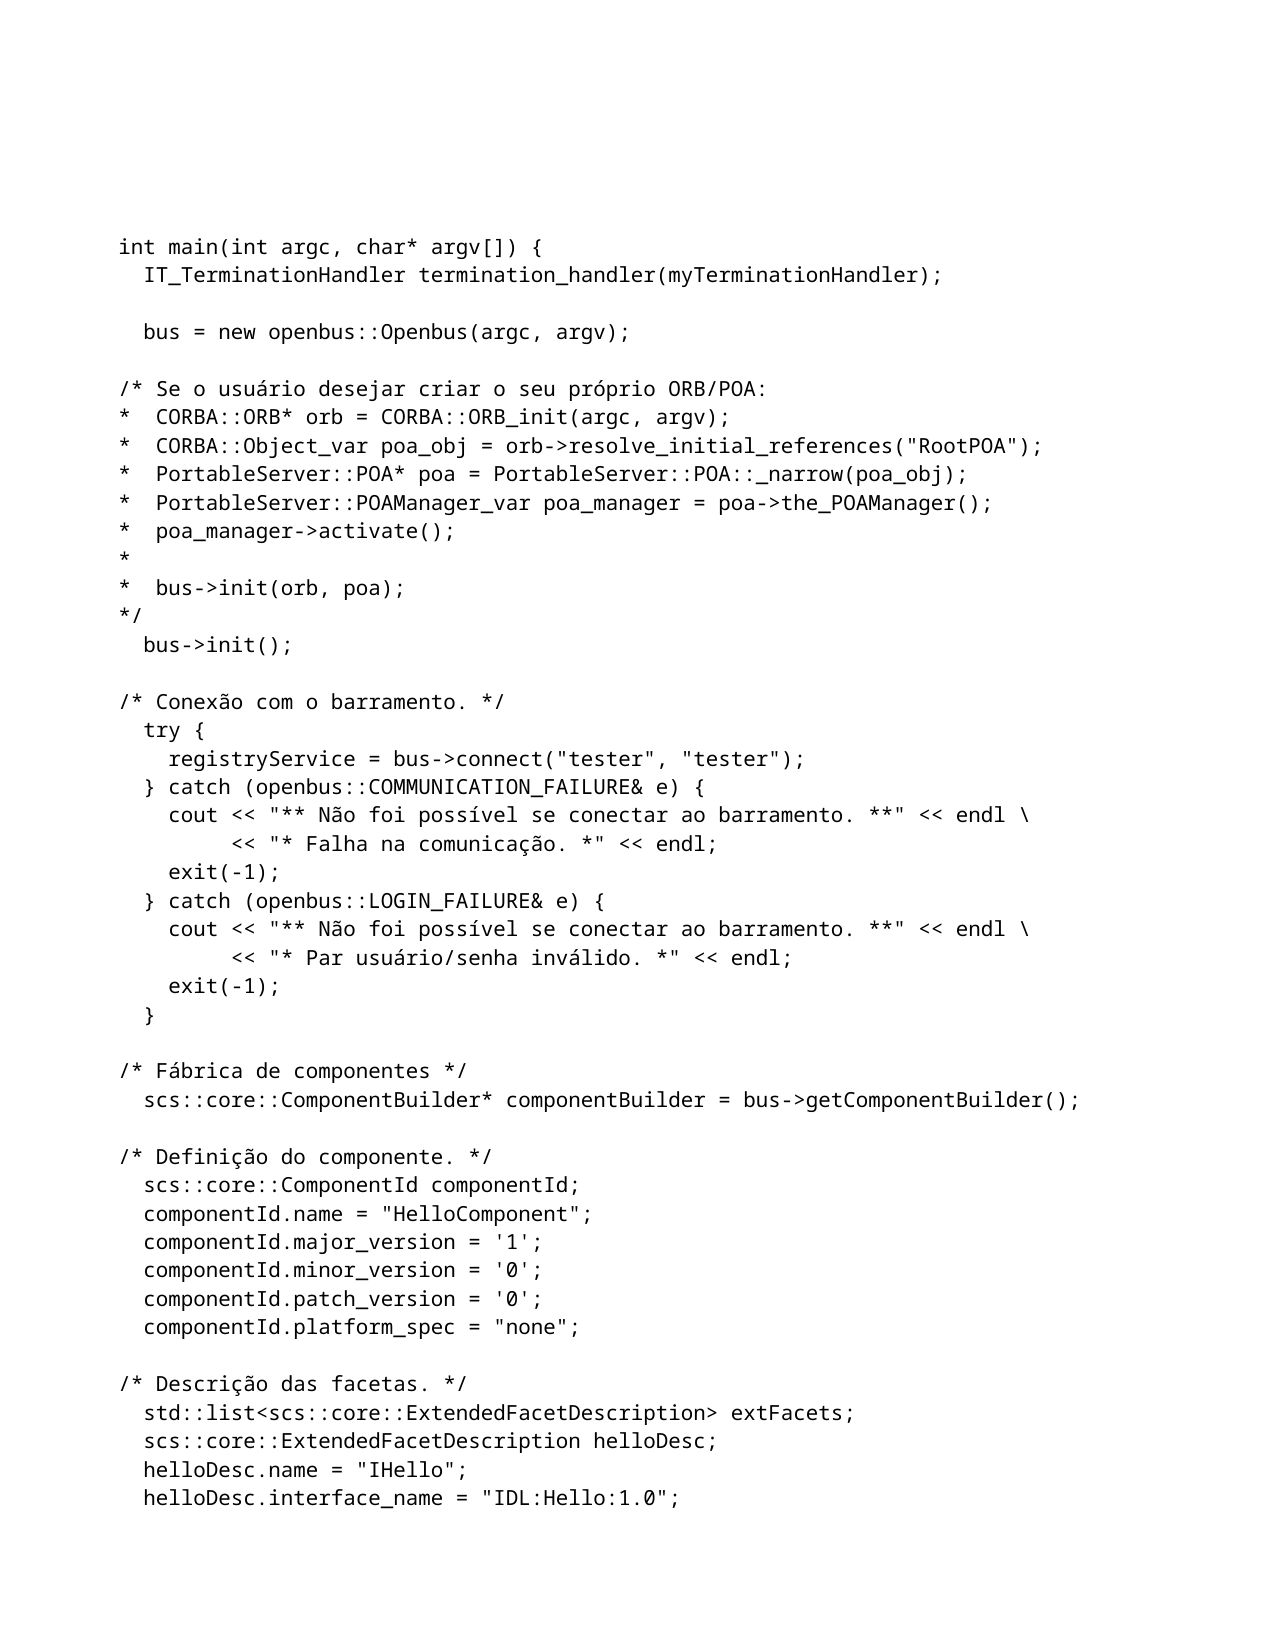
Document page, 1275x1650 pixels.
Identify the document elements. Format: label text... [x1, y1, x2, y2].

text */ [118, 602, 1157, 630]
text } [118, 1000, 1157, 1028]
text * PortableServer::POAManager_var poa_manager = poa->the_POAManager(); [118, 488, 1157, 516]
text /* Definição do componente. */ [118, 1142, 1157, 1170]
text cout << "** Não foi possível se conectar ao barramento. **" << endl \ [118, 914, 1157, 943]
text componentId.patch_version = '0'; [118, 1284, 1157, 1312]
text /* Fábrica de componentes */ [118, 1057, 1157, 1085]
text * CORBA::ORB* orb = CORBA::ORB_init(argc, argv); [118, 402, 1157, 431]
text * bus->init(orb, poa); [118, 573, 1157, 602]
text scs::core::ExtendedFacetDescription helloDesc; [118, 1426, 1157, 1455]
text * PortableServer::POA* poa = PortableServer::POA::_narrow(poa_obj); [118, 459, 1157, 488]
text * poa_manager->activate(); [118, 516, 1157, 545]
text exit(-1); [118, 971, 1157, 1000]
text << "* Par usuário/senha inválido. *" << endl; [118, 943, 1157, 971]
text componentId.major_version = '1'; [118, 1227, 1157, 1256]
text cout << "** Não foi possível se conectar ao barramento. **" << endl \ [118, 801, 1157, 829]
text registryService = bus->connect("tester", "tester"); [118, 744, 1157, 772]
text /* Conexão com o barramento. */ [118, 687, 1157, 715]
text helloDesc.interface_name = "IDL:Hello:1.0"; [118, 1483, 1157, 1512]
text int main(int argc, char* argv[]) { [118, 232, 1157, 260]
text exit(-1); [118, 857, 1157, 886]
text componentId.minor_version = '0'; [118, 1256, 1157, 1284]
text } catch (openbus::LOGIN_FAILURE& e) { [118, 886, 1157, 914]
text * [118, 545, 1157, 573]
text std::list<scs::core::ExtendedFacetDescription> extFacets; [118, 1398, 1157, 1426]
text /* Se o usuário desejar criar o seu próprio ORB/POA: [118, 374, 1157, 402]
text /* Descrição das facetas. */ [118, 1369, 1157, 1398]
text helloDesc.name = "IHello"; [118, 1455, 1157, 1483]
text scs::core::ComponentId componentId; [118, 1170, 1157, 1199]
text bus->init(); [118, 630, 1157, 658]
text * CORBA::Object_var poa_obj = orb->resolve_initial_references("RootPOA"); [118, 431, 1157, 459]
text IT_TerminationHandler termination_handler(myTerminationHandler); [118, 260, 1157, 289]
text scs::core::ComponentBuilder* componentBuilder = bus->getComponentBuilder(); [118, 1085, 1157, 1113]
text componentId.platform_spec = "none"; [118, 1312, 1157, 1341]
text bus = new openbus::Openbus(argc, argv); [118, 317, 1157, 346]
text componentId.name = "HelloComponent"; [118, 1199, 1157, 1227]
text try { [118, 715, 1157, 744]
text } catch (openbus::COMMUNICATION_FAILURE& e) { [118, 772, 1157, 801]
text << "* Falha na comunicação. *" << endl; [118, 829, 1157, 857]
